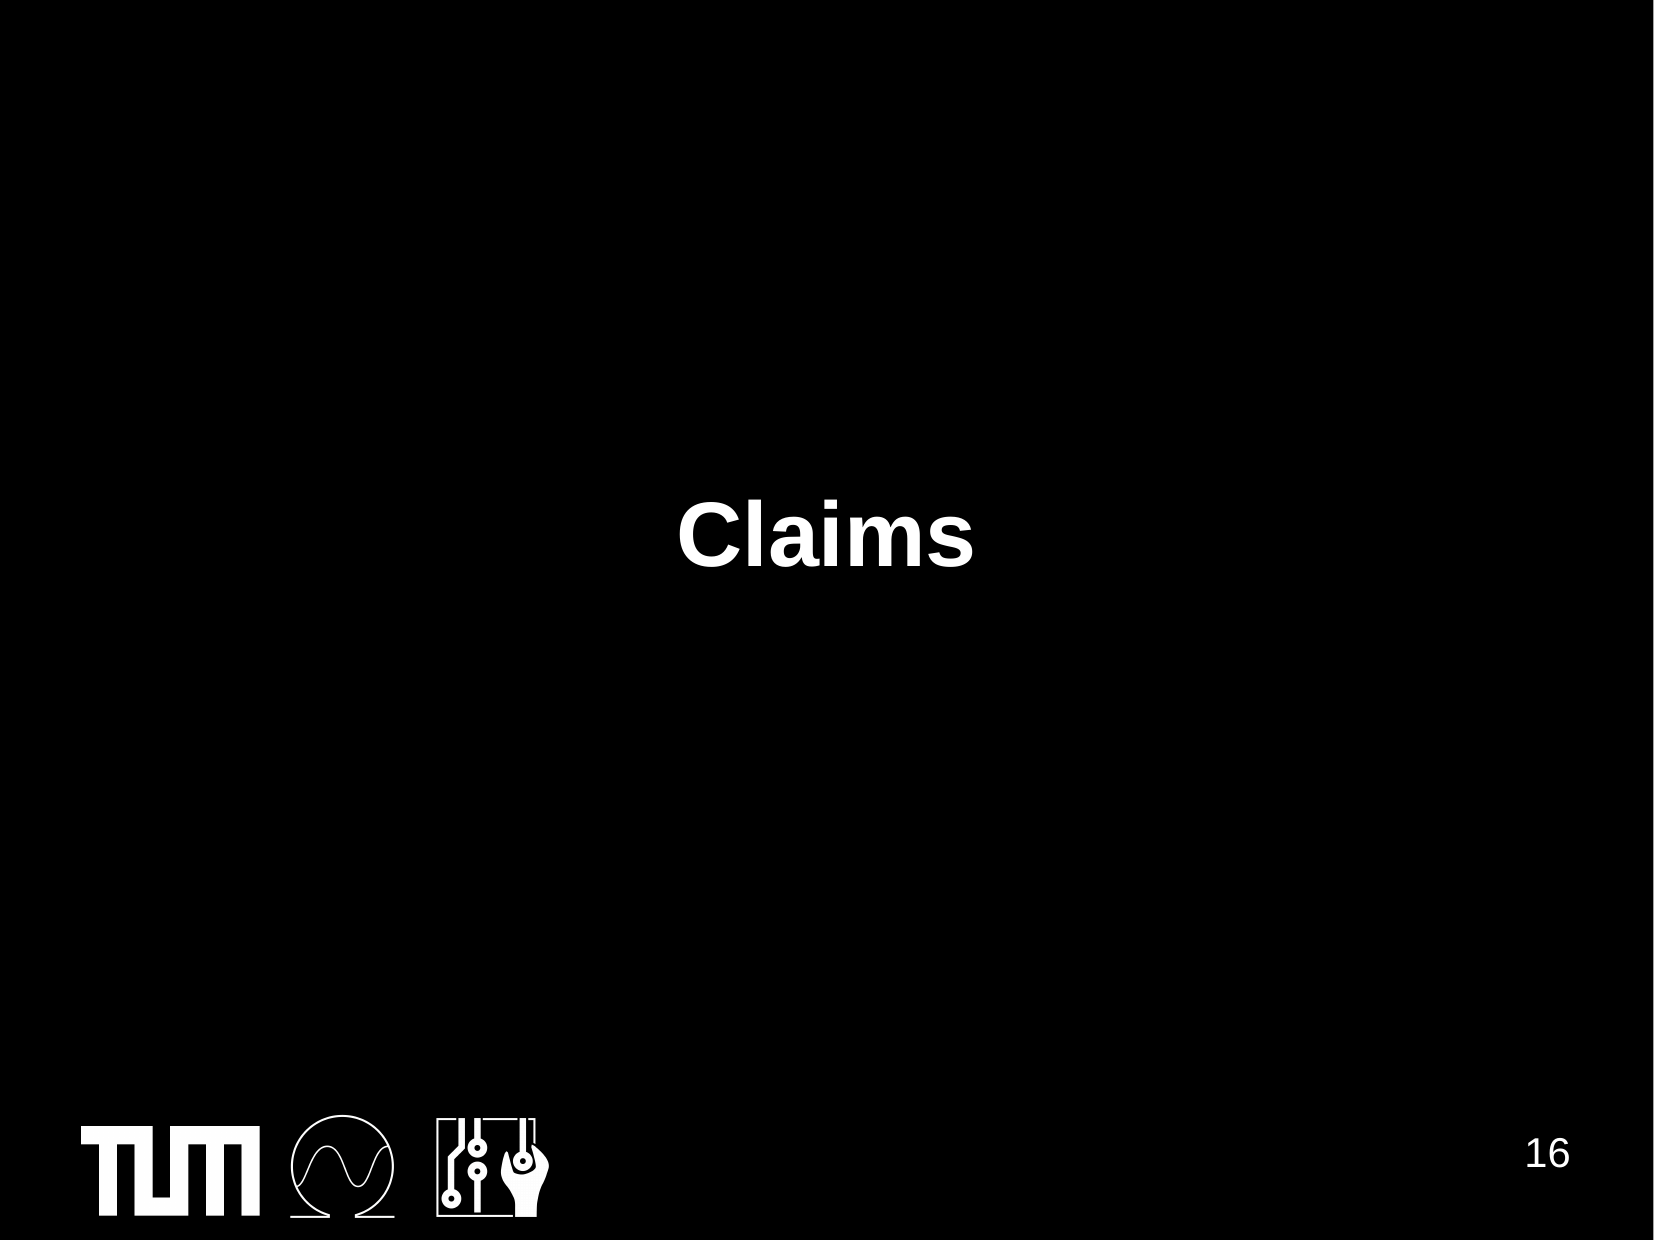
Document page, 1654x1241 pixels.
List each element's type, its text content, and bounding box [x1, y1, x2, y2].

title Claims [82, 430, 1571, 638]
picture [283, 1108, 402, 1227]
picture [63, 1108, 272, 1227]
picture [425, 1108, 554, 1227]
